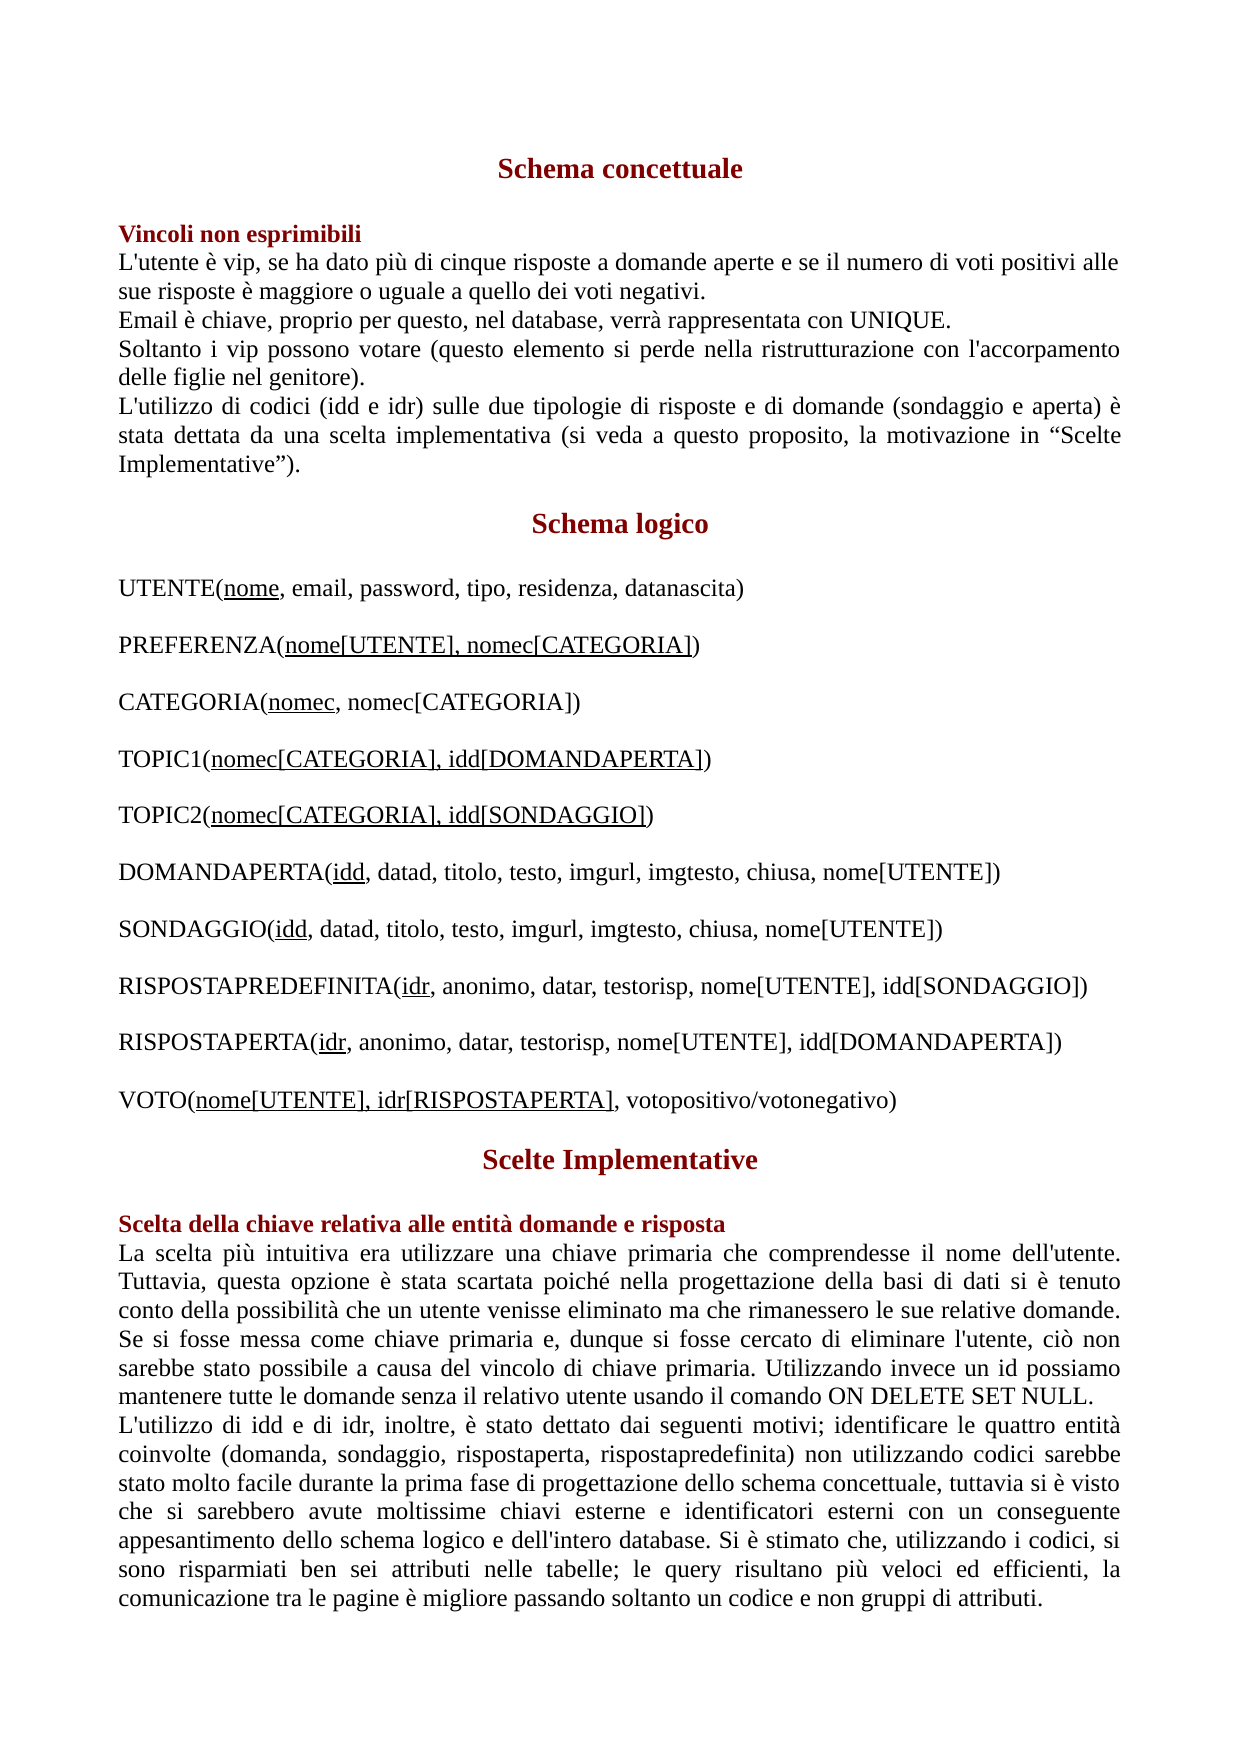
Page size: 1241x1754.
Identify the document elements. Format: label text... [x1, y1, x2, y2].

text DOMANDAPERTA(idd, datad, titolo, testo, imgurl, imgtesto, chiusa, nome[UTENTE]) [118, 857, 1122, 886]
text Email è chiave, proprio per questo, nel database, verrà rappresentata con UNIQUE. [118, 305, 1122, 334]
text RISPOSTAPREDEFINITA(idr, anonimo, datar, testorisp, nome[UTENTE], idd[SONDAGGIO]) [118, 971, 1122, 999]
text RISPOSTAPERTA(idr, anonimo, datar, testorisp, nome[UTENTE], idd[DOMANDAPERTA]) [118, 1027, 1218, 1056]
text UTENTE(nome, email, password, tipo, residenza, datanascita) [118, 573, 1122, 602]
text L'utilizzo di idd e di idr, inoltre, è stato dettato dai seguenti motivi; identificare le quattro entità coinvolte (domanda, sondaggio, rispostaperta, rispostapredefinita) non utilizzando codici sarebbe stato molto facile durante la prima fase di progettazione dello schema concettuale, tuttavia si è visto che si sarebbero avute moltissime chiavi esterne e identificatori esterni con un conseguente appesantimento dello schema logico e dell'intero database. Si è stimato che, utilizzando i codici, si sono risparmiati ben sei attributi nelle tabelle; le query risultano più veloci ed efficienti, la comunicazione tra le pagine è migliore passando soltanto un codice e non gruppi di attributi. [118, 1410, 1122, 1611]
text Schema logico [118, 506, 1122, 540]
text Scelta della chiave relativa alle entità domande e risposta [118, 1209, 1122, 1238]
text L'utente è vip, se ha dato più di cinque risposte a domande aperte e se il numero di voti positivi alle sue risposte è maggiore o uguale a quello dei voti negativi. [118, 247, 1122, 305]
text VOTO(nome[UTENTE], idr[RISPOSTAPERTA], votopositivo/votonegativo) [118, 1085, 1218, 1114]
text Vincoli non esprimibili [118, 219, 1122, 247]
text PREFERENZA(nome[UTENTE], nomec[CATEGORIA]) [118, 630, 1122, 659]
text TOPIC2(nomec[CATEGORIA], idd[SONDAGGIO]) [118, 800, 1122, 829]
text TOPIC1(nomec[CATEGORIA], idd[DOMANDAPERTA]) [118, 744, 1122, 772]
text La scelta più intuitiva era utilizzare una chiave primaria che comprendesse il nome dell'utente. Tuttavia, questa opzione è stata scartata poiché nella progettazione della basi di dati si è tenuto conto della possibilità che un utente venisse eliminato ma che rimanessero le sue relative domande. Se si fosse messa come chiave primaria e, dunque si fosse cercato di eliminare l'utente, ciò non sarebbe stato possibile a causa del vincolo di chiave primaria. Utilizzando invece un id possiamo mantenere tutte le domande senza il relativo utente usando il comando ON DELETE SET NULL. [118, 1238, 1122, 1410]
text CATEGORIA(nomec, nomec[CATEGORIA]) [118, 687, 1122, 716]
text Schema concettuale [118, 152, 1122, 185]
text L'utilizzo di codici (idd e idr) sulle due tipologie di risposte e di domande (sondaggio e aperta) è stata dettata da una scelta implementativa (si veda a questo proposito, la motivazione in “Scelte Implementative”). [118, 391, 1122, 477]
text SONDAGGIO(idd, datad, titolo, testo, imgurl, imgtesto, chiusa, nome[UTENTE]) [118, 914, 1122, 943]
text Soltanto i vip possono votare (questo elemento si perde nella ristrutturazione con l'accorpamento delle figlie nel genitore). [118, 334, 1122, 391]
text Scelte Implementative [118, 1142, 1122, 1175]
